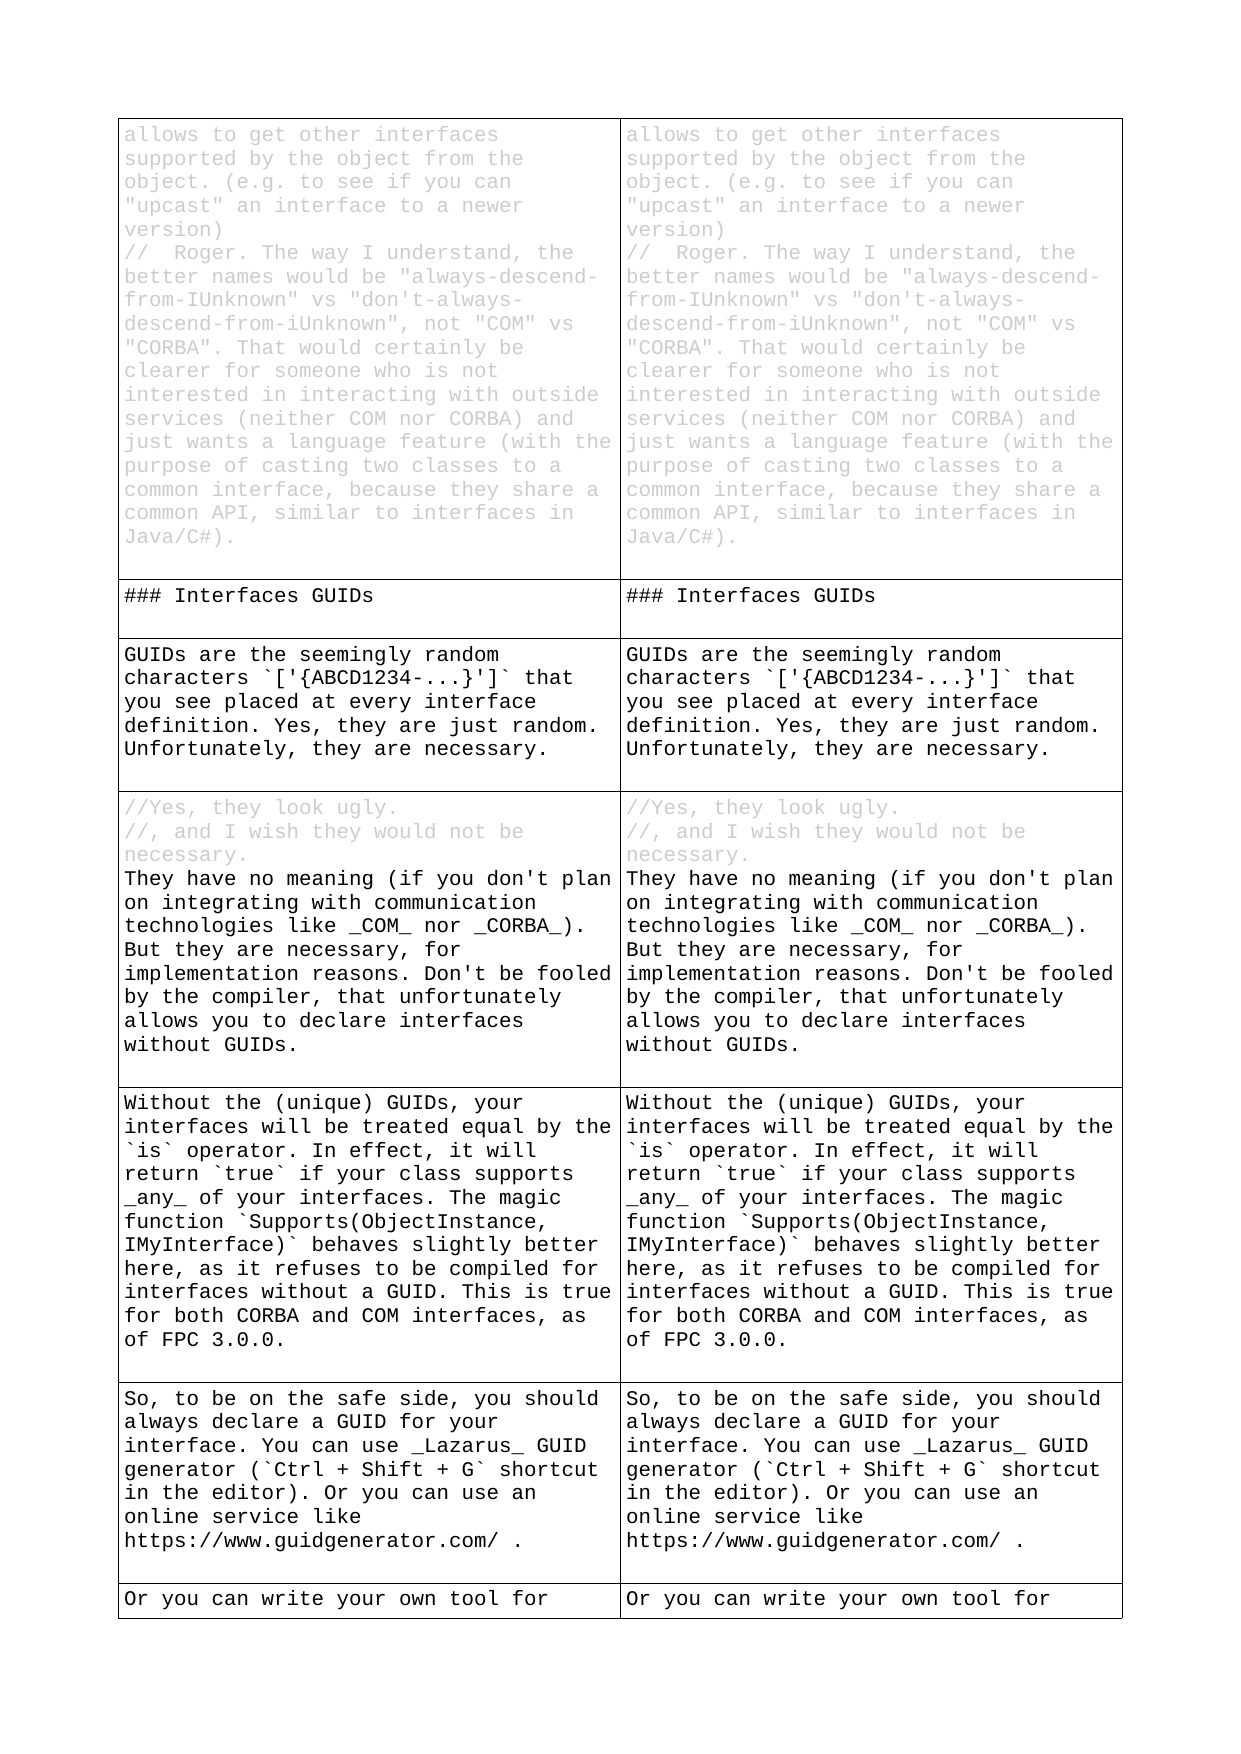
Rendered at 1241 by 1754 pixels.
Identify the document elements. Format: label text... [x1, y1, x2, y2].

table_cell So, to be on the safe side, you should always declare a GUID for your interface. You can use _Lazarus_ GUID generator (`Ctrl + Shift + G` shortcut in the editor). Or you can use an online service like https://www.guidgenerator.com/ . [119, 1383, 620, 1583]
table_cell //Yes, they look ugly. //, and I wish they would not be necessary. They have no meaning (if you don't plan on integrating with communication technologies like _COM_ nor _CORBA_). But they are necessary, for implementation reasons. Don't be fooled by the compiler, that unfortunately allows you to declare interfaces without GUIDs. [621, 792, 1122, 1087]
table_cell ### Interfaces GUIDs [119, 580, 620, 638]
table_cell ### Interfaces GUIDs [621, 580, 1122, 638]
table_cell GUIDs are the seemingly random characters `['{ABCD1234-...}']` that you see placed at every interface definition. Yes, they are just random. Unfortunately, they are necessary. [621, 639, 1122, 791]
table_cell So, to be on the safe side, you should always declare a GUID for your interface. You can use _Lazarus_ GUID generator (`Ctrl + Shift + G` shortcut in the editor). Or you can use an online service like https://www.guidgenerator.com/ . [621, 1383, 1122, 1583]
table_cell Or you can write your own tool for [621, 1584, 1122, 1618]
table_cell Without the (unique) GUIDs, your interfaces will be treated equal by the `is` operator. In effect, it will return `true` if your class supports _any_ of your interfaces. The magic function `Supports(ObjectInstance, IMyInterface)` behaves slightly better here, as it refuses to be compiled for interfaces without a GUID. This is true for both CORBA and COM interfaces, as of FPC 3.0.0. [621, 1088, 1122, 1382]
table_cell Without the (unique) GUIDs, your interfaces will be treated equal by the `is` operator. In effect, it will return `true` if your class supports _any_ of your interfaces. The magic function `Supports(ObjectInstance, IMyInterface)` behaves slightly better here, as it refuses to be compiled for interfaces without a GUID. This is true for both CORBA and COM interfaces, as of FPC 3.0.0. [119, 1088, 620, 1382]
table_cell allows to get other interfaces supported by the object from the object. (e.g. to see if you can "upcast" an interface to a newer version) // Roger. The way I understand, the better names would be "always-descend-from-IUnknown" vs "don't-always-descend-from-iUnknown", not "COM" vs "CORBA". That would certainly be clearer for someone who is not interested in interacting with outside services (neither COM nor CORBA) and just wants a language feature (with the purpose of casting two classes to a common interface, because they share a common API, similar to interfaces in Java/C#). [621, 119, 1122, 579]
table_cell GUIDs are the seemingly random characters `['{ABCD1234-...}']` that you see placed at every interface definition. Yes, they are just random. Unfortunately, they are necessary. [119, 639, 620, 791]
table_cell allows to get other interfaces supported by the object from the object. (e.g. to see if you can "upcast" an interface to a newer version) // Roger. The way I understand, the better names would be "always-descend-from-IUnknown" vs "don't-always-descend-from-iUnknown", not "COM" vs "CORBA". That would certainly be clearer for someone who is not interested in interacting with outside services (neither COM nor CORBA) and just wants a language feature (with the purpose of casting two classes to a common interface, because they share a common API, similar to interfaces in Java/C#). [119, 119, 620, 579]
table_cell //Yes, they look ugly. //, and I wish they would not be necessary. They have no meaning (if you don't plan on integrating with communication technologies like _COM_ nor _CORBA_). But they are necessary, for implementation reasons. Don't be fooled by the compiler, that unfortunately allows you to declare interfaces without GUIDs. [119, 792, 620, 1087]
table_cell Or you can write your own tool for [119, 1584, 620, 1618]
